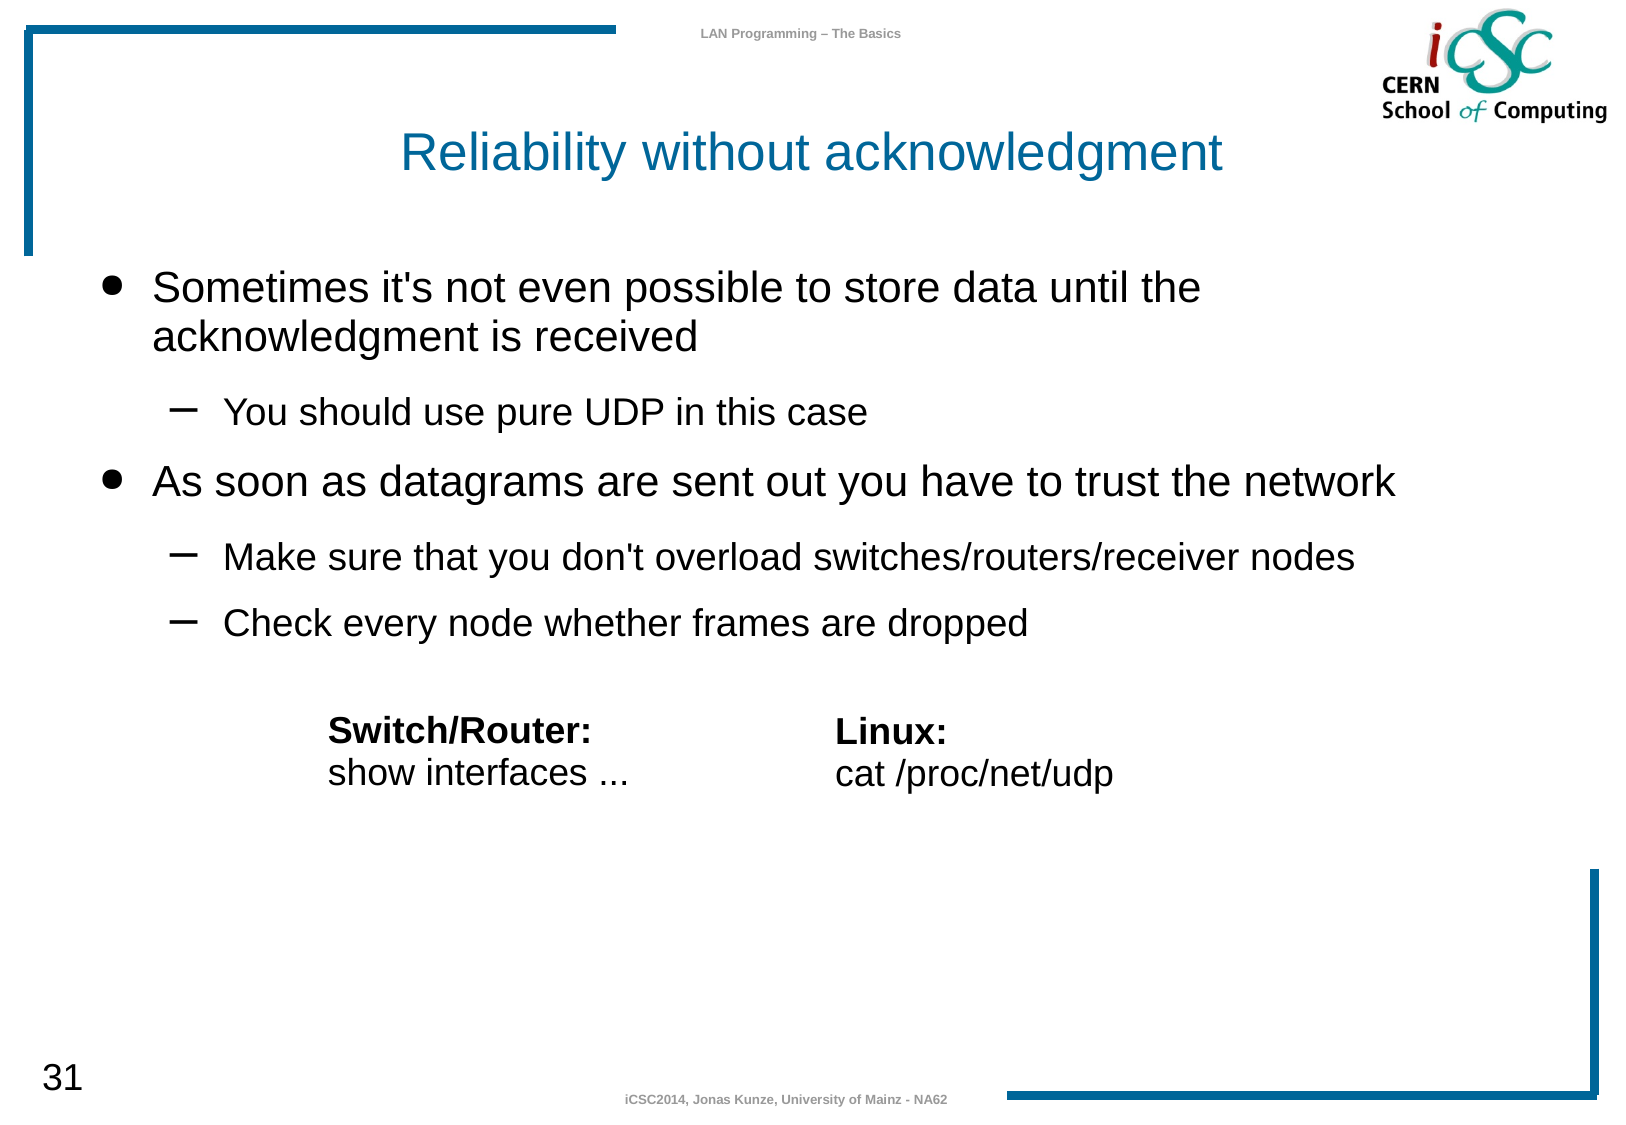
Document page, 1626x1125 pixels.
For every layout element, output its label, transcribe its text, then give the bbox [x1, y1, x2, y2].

picture [1381, 8, 1608, 125]
text_box Linux: cat /proc/net/udp [820, 703, 1241, 826]
list Sometimes it's not even possible to store data until the acknowledgment is received You should use pure UDP in this case As soon as datagrams are sent out you have to trust the network Make sure that you don't overload switches/routers/receiver nodes Check every node whether frames are dropped [81, 263, 1512, 1051]
title Reliability without acknowledgment [81, 44, 1544, 233]
text_box Switch/Router: show interfaces ... [313, 702, 734, 826]
